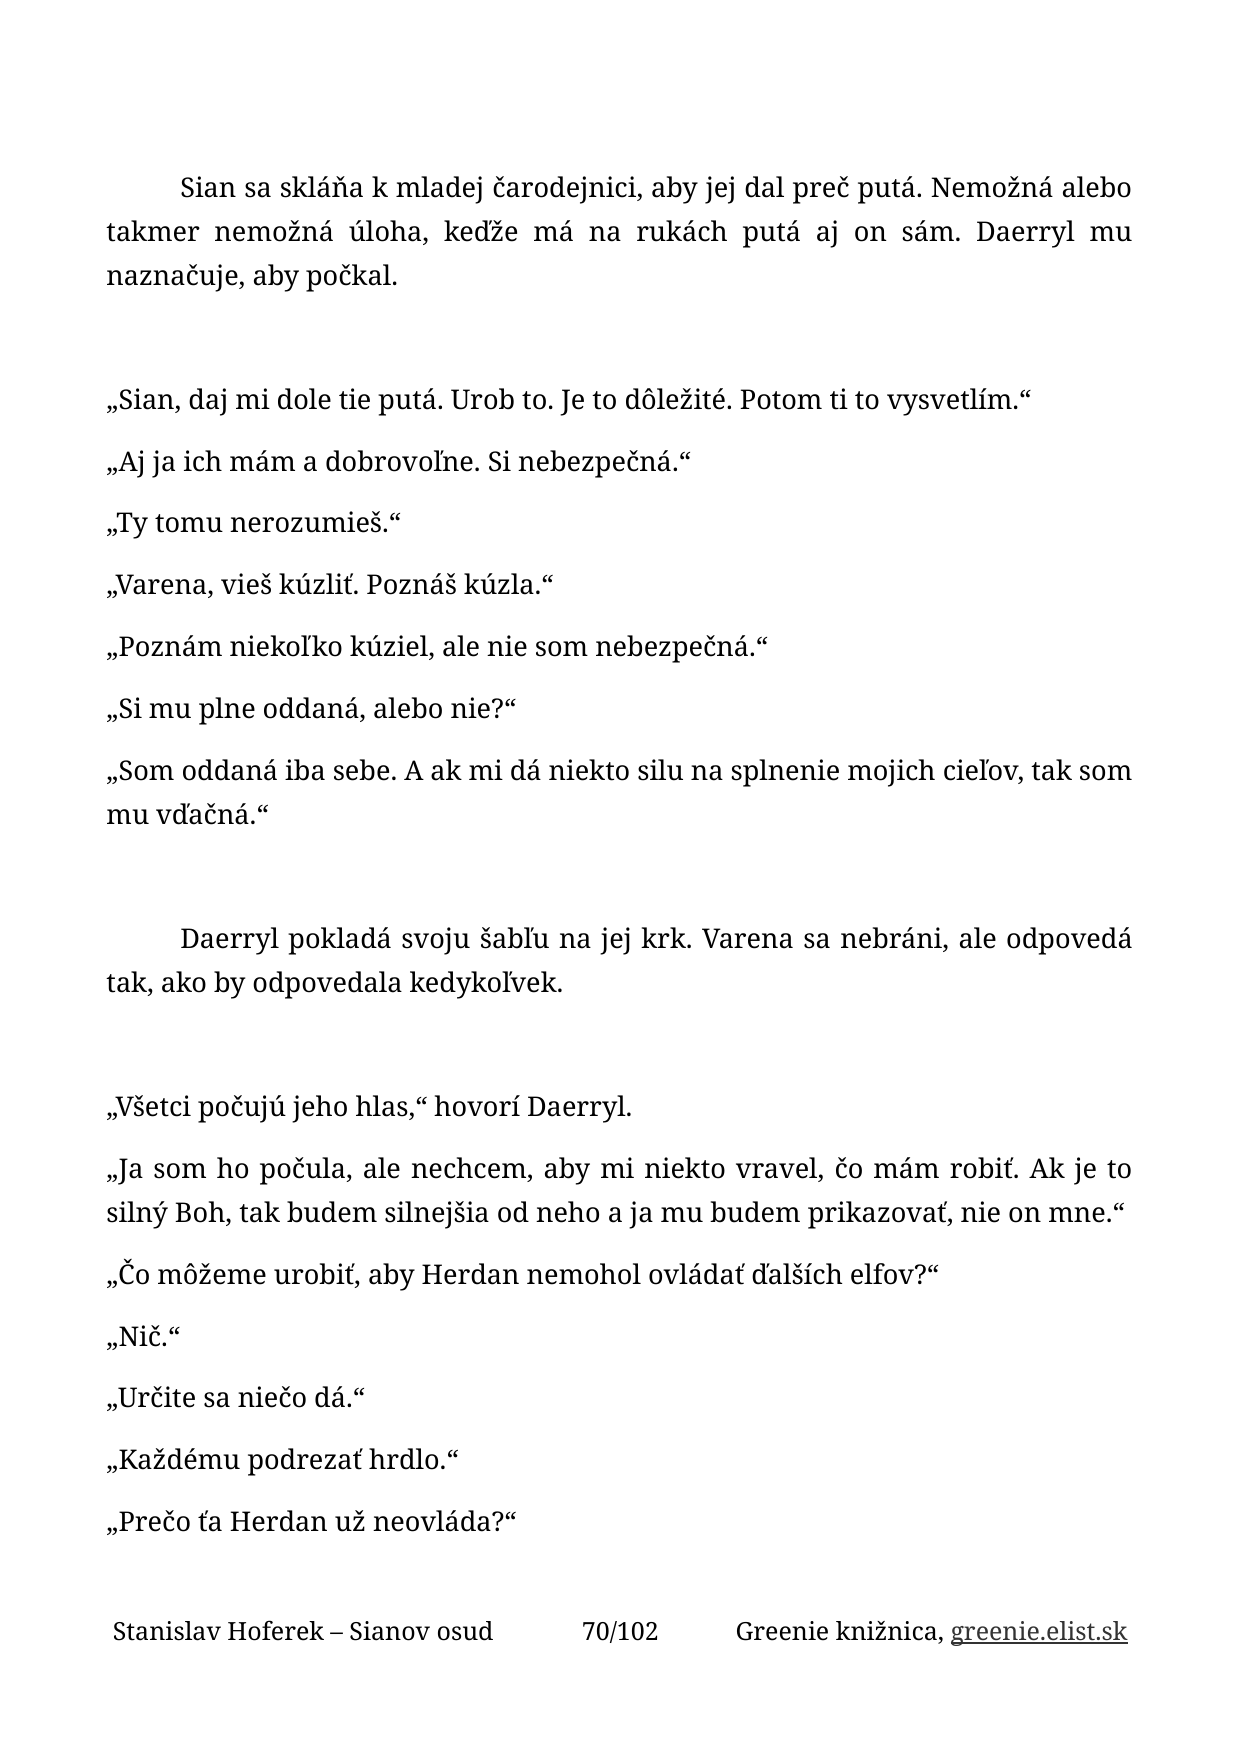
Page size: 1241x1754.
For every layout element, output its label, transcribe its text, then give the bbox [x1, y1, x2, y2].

text „Nič.“ [106, 1317, 1134, 1354]
text „Aj ja ich mám a dobrovoľne. Si nebezpečná.“ [106, 442, 1134, 479]
text „Každému podrezať hrdlo.“ [106, 1441, 1134, 1478]
text „Čo môžeme urobiť, aby Herdan nemohol ovládať ďalších elfov?“ [106, 1255, 1134, 1292]
text „Ty tomu nerozumieš.“ [106, 504, 1134, 541]
text „Sian, daj mi dole tie putá. Urob to. Je to dôležité. Potom ti to vysvetlím.“ [106, 380, 1134, 417]
text „Si mu plne oddaná, alebo nie?“ [106, 689, 1134, 726]
text „Ja som ho počula, ale nechcem, aby mi niekto vravel, čo mám robiť. Ak je to silný Boh, tak budem silnejšia od neho a ja mu budem prikazovať, nie on mne.“ [106, 1149, 1134, 1230]
text „Varena, vieš kúzliť. Poznáš kúzla.“ [106, 566, 1134, 603]
text „Určite sa niečo dá.“ [106, 1379, 1134, 1416]
text „Poznám niekoľko kúziel, ale nie som nebezpečná.“ [106, 628, 1134, 664]
text „Všetci počujú jeho hlas,“ hovorí Daerryl. [106, 1087, 1134, 1124]
text „Prečo ťa Herdan už neovláda?“ [106, 1503, 1134, 1539]
text „Som oddaná iba sebe. A ak mi dá niekto silu na splnenie mojich cieľov, tak som mu vďačná.“ [106, 751, 1134, 832]
text Sian sa skláňa k mladej čarodejnici, aby jej dal preč putá. Nemožná alebo takmer nemožná úloha, keďže má na rukách putá aj on sám. Daerryl mu naznačuje, aby počkal. [106, 168, 1134, 293]
text Daerryl pokladá svoju šabľu na jej krk. Varena sa nebráni, ale odpovedá tak, ako by odpovedala kedykoľvek. [106, 919, 1134, 1000]
